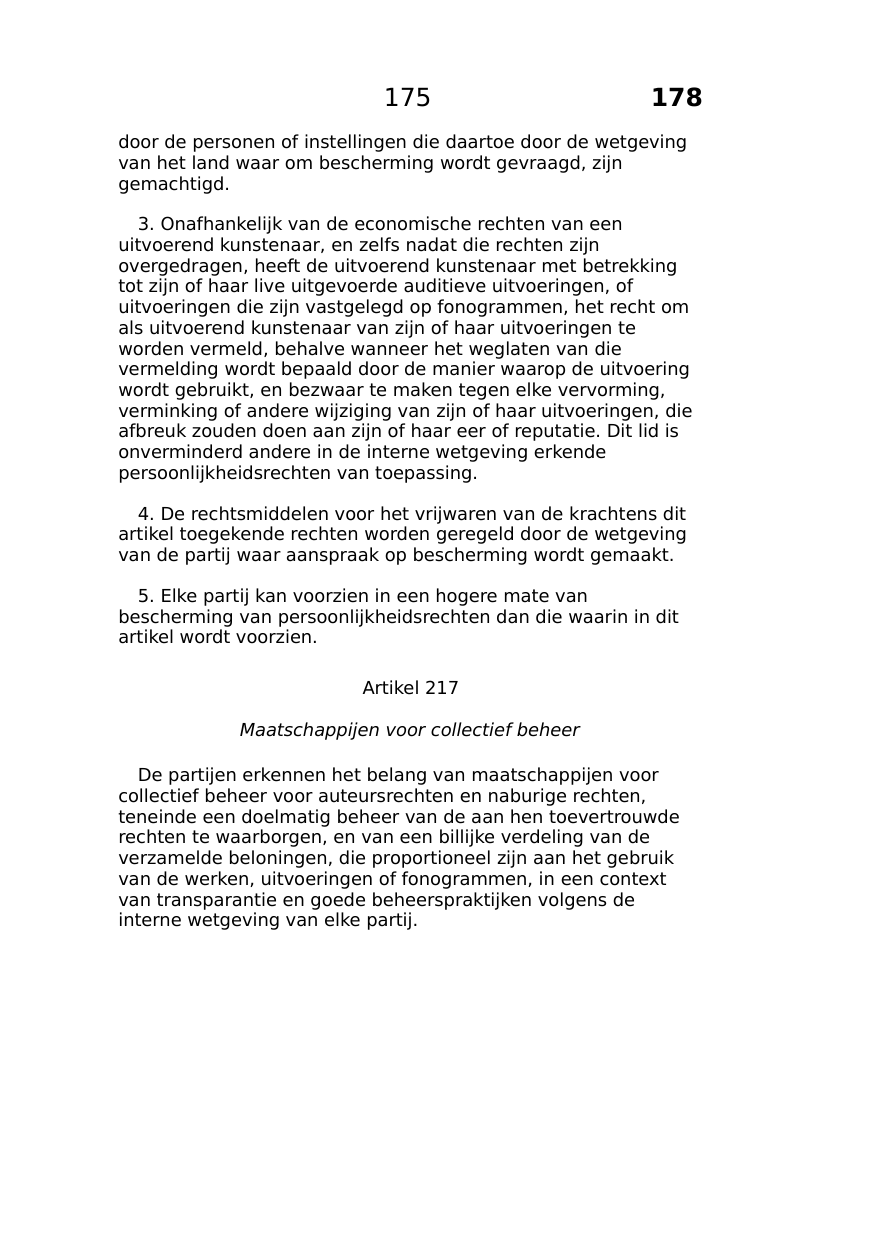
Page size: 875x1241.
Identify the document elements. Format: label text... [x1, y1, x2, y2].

text 3. Onafhankelijk van de economische rechten van een uitvoerend kunstenaar, en zelfs nadat die rechten zijn overgedragen, heeft de uitvoerend kunstenaar met betrekking tot zijn of haar live uitgevoerde auditieve uitvoeringen, of uitvoeringen die zijn vastgelegd op fonogrammen, het recht om als uitvoerend kunstenaar van zijn of haar uitvoeringen te worden vermeld, behalve wanneer het weglaten van die vermelding wordt bepaald door de manier waarop de uitvoering wordt gebruikt, en bezwaar te maken tegen elke vervorming, verminking of andere wijziging van zijn of haar uitvoeringen, die afbreuk zouden doen aan zijn of haar eer of reputatie. Dit lid is onverminderd andere in de interne wetgeving erkende persoonlijkheidsrechten van toepassing. [118, 214, 703, 483]
text 4. De rechtsmiddelen voor het vrijwaren van de krachtens dit artikel toegekende rechten worden geregeld door de wetgeving van de partij waar aanspraak op bescherming wordt gemaakt. [118, 503, 703, 566]
text door de personen of instellingen die daartoe door de wetgeving van het land waar om bescherming wordt gevraagd, zijn gemachtigd. [118, 132, 703, 194]
text De partijen erkennen het belang van maatschappijen voor collectief beheer voor auteursrechten en naburige rechten, teneinde een doelmatig beheer van de aan hen toevertrouwde rechten te waarborgen, en van een billijke verdeling van de verzamelde beloningen, die proportioneel zijn aan het gebruik van de werken, uitvoeringen of fonogrammen, in een context van transparantie en goede beheerspraktijken volgens de interne wetgeving van elke partij. [118, 765, 703, 931]
subtitle Artikel 217 Maatschappijen voor collectief beheer [118, 678, 703, 740]
text 5. Elke partij kan voorzien in een hogere mate van bescherming van persoonlijkheidsrechten dan die waarin in dit artikel wordt voorzien. [118, 586, 703, 648]
